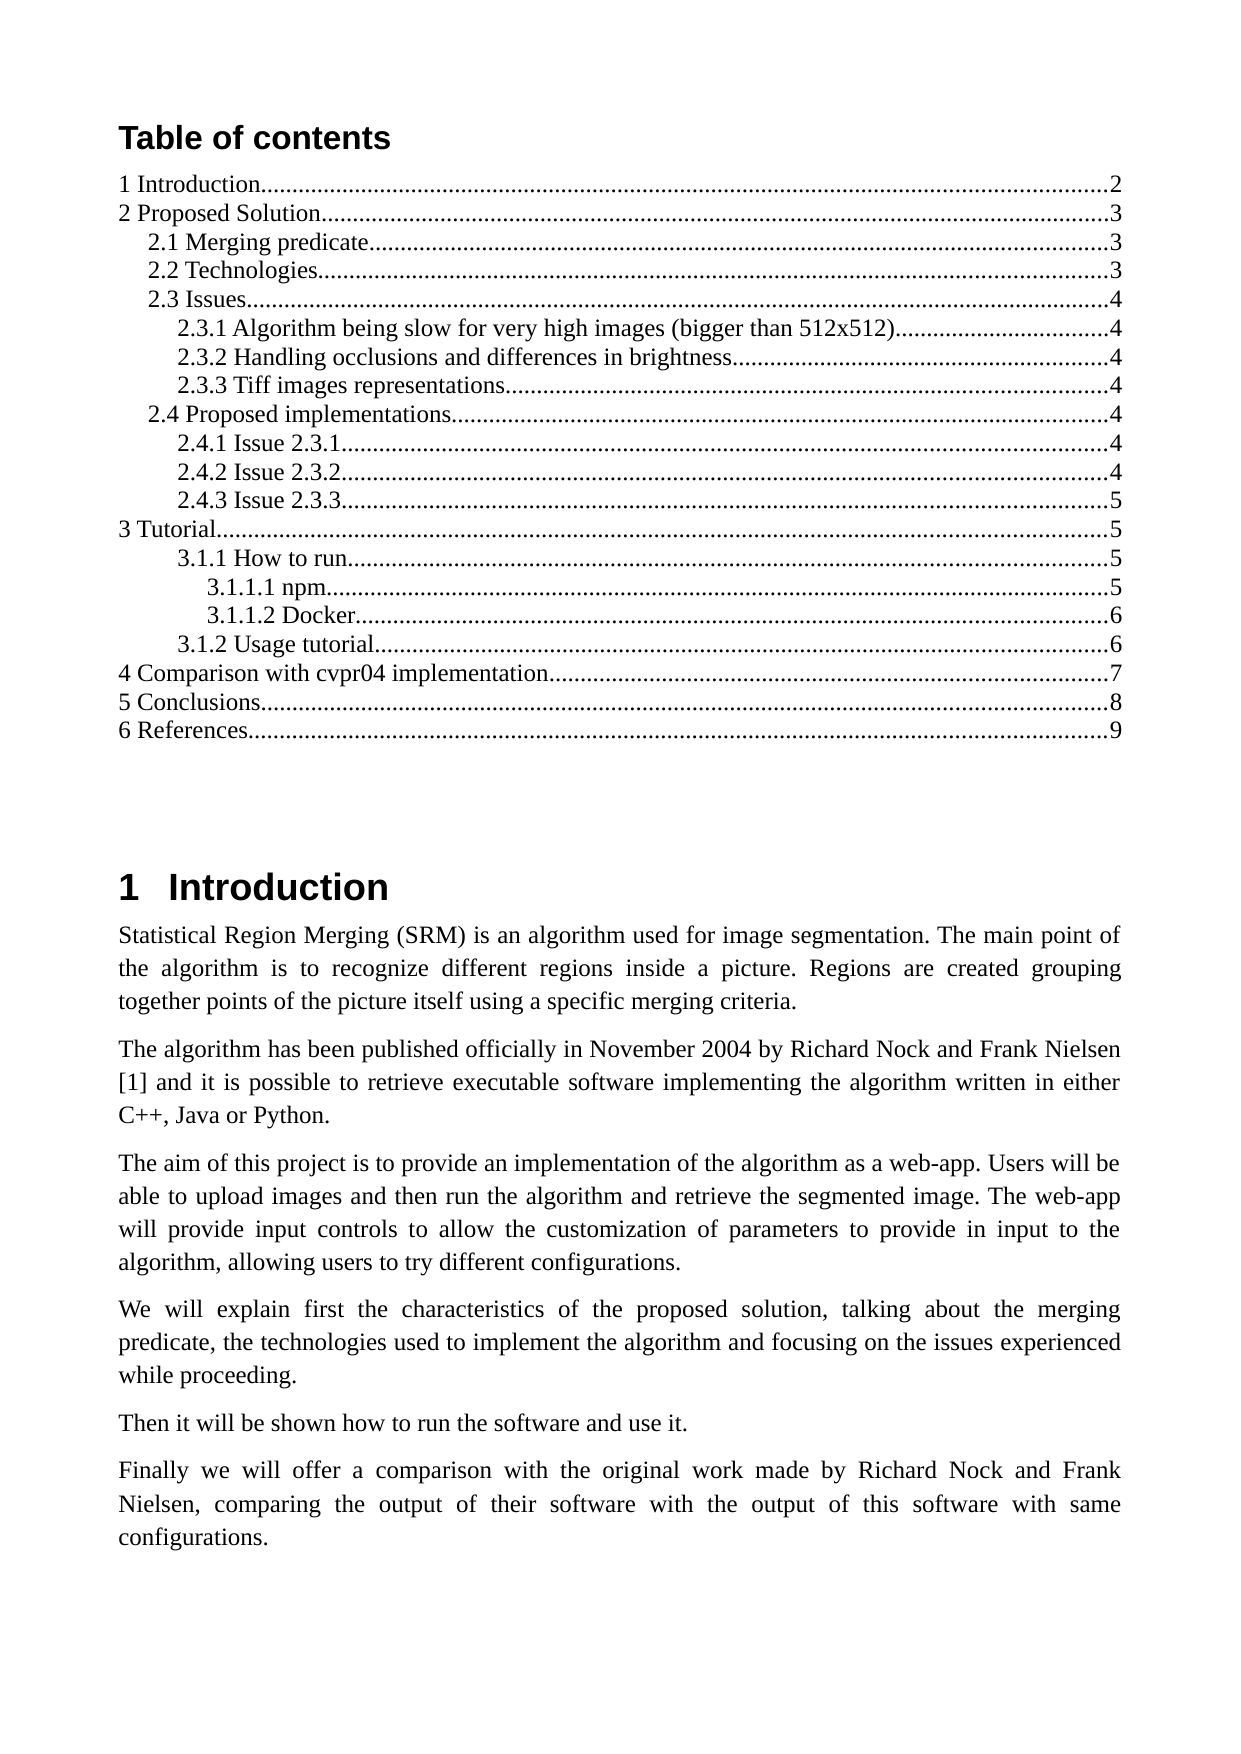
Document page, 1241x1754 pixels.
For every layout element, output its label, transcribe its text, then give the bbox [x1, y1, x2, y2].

text 2.2 Technologies 3 [148, 255, 1122, 284]
text Statistical Region Merging (SRM) is an algorithm used for image segmentation. The main point of the algorithm is to recognize different regions inside a picture. Regions are created grouping together points of the picture itself using a specific merging criteria. [118, 920, 1122, 1015]
text 3.1.1.1 npm 5 [207, 572, 1122, 600]
text 6 References 9 [118, 715, 1122, 744]
text 3.1.2 Usage tutorial 6 [177, 629, 1122, 658]
text 2.4.1 Issue 2.3.1 4 [177, 428, 1122, 457]
text 2.1 Merging predicate 3 [148, 227, 1122, 255]
text We will explain first the characteristics of the proposed solution, talking about the merging predicate, the technologies used to implement the algorithm and focusing on the issues experienced while proceeding. [118, 1294, 1122, 1389]
text 4 Comparison with cvpr04 implementation 7 [118, 658, 1122, 687]
text 3 Tutorial 5 [118, 514, 1122, 543]
text 3.1.1.2 Docker 6 [207, 600, 1122, 629]
text 1 Introduction 2 [118, 169, 1122, 198]
text 2.4.2 Issue 2.3.2 4 [177, 457, 1122, 485]
text The aim of this project is to provide an implementation of the algorithm as a web-app. Users will be able to upload images and then run the algorithm and retrieve the segmented image. The web-app will provide input controls to allow the customization of parameters to provide in input to the algorithm, allowing users to try different configurations. [118, 1148, 1122, 1276]
text 2.3 Issues 4 [148, 284, 1122, 313]
text 2.3.2 Handling occlusions and differences in brightness 4 [177, 342, 1122, 370]
text 2 Proposed Solution 3 [118, 198, 1122, 227]
subtitle Table of contents [118, 118, 1122, 157]
text 2.4 Proposed implementations 4 [148, 399, 1122, 428]
text 5 Conclusions 8 [118, 687, 1122, 715]
text 2.3.3 Tiff images representations 4 [177, 370, 1122, 399]
subtitle Introduction [118, 864, 1122, 908]
text Then it will be shown how to run the software and use it. [118, 1408, 1122, 1437]
text The algorithm has been published officially in November 2004 by Richard Nock and Frank Nielsen [1] and it is possible to retrieve executable software implementing the algorithm written in either C++, Java or Python. [118, 1034, 1122, 1129]
text 3.1.1 How to run 5 [177, 543, 1122, 572]
text Finally we will offer a comparison with the original work made by Richard Nock and Frank Nielsen, comparing the output of their software with the output of this software with same configurations. [118, 1456, 1122, 1550]
text 2.3.1 Algorithm being slow for very high images (bigger than 512x512) 4 [177, 313, 1122, 342]
text 2.4.3 Issue 2.3.3 5 [177, 485, 1122, 514]
